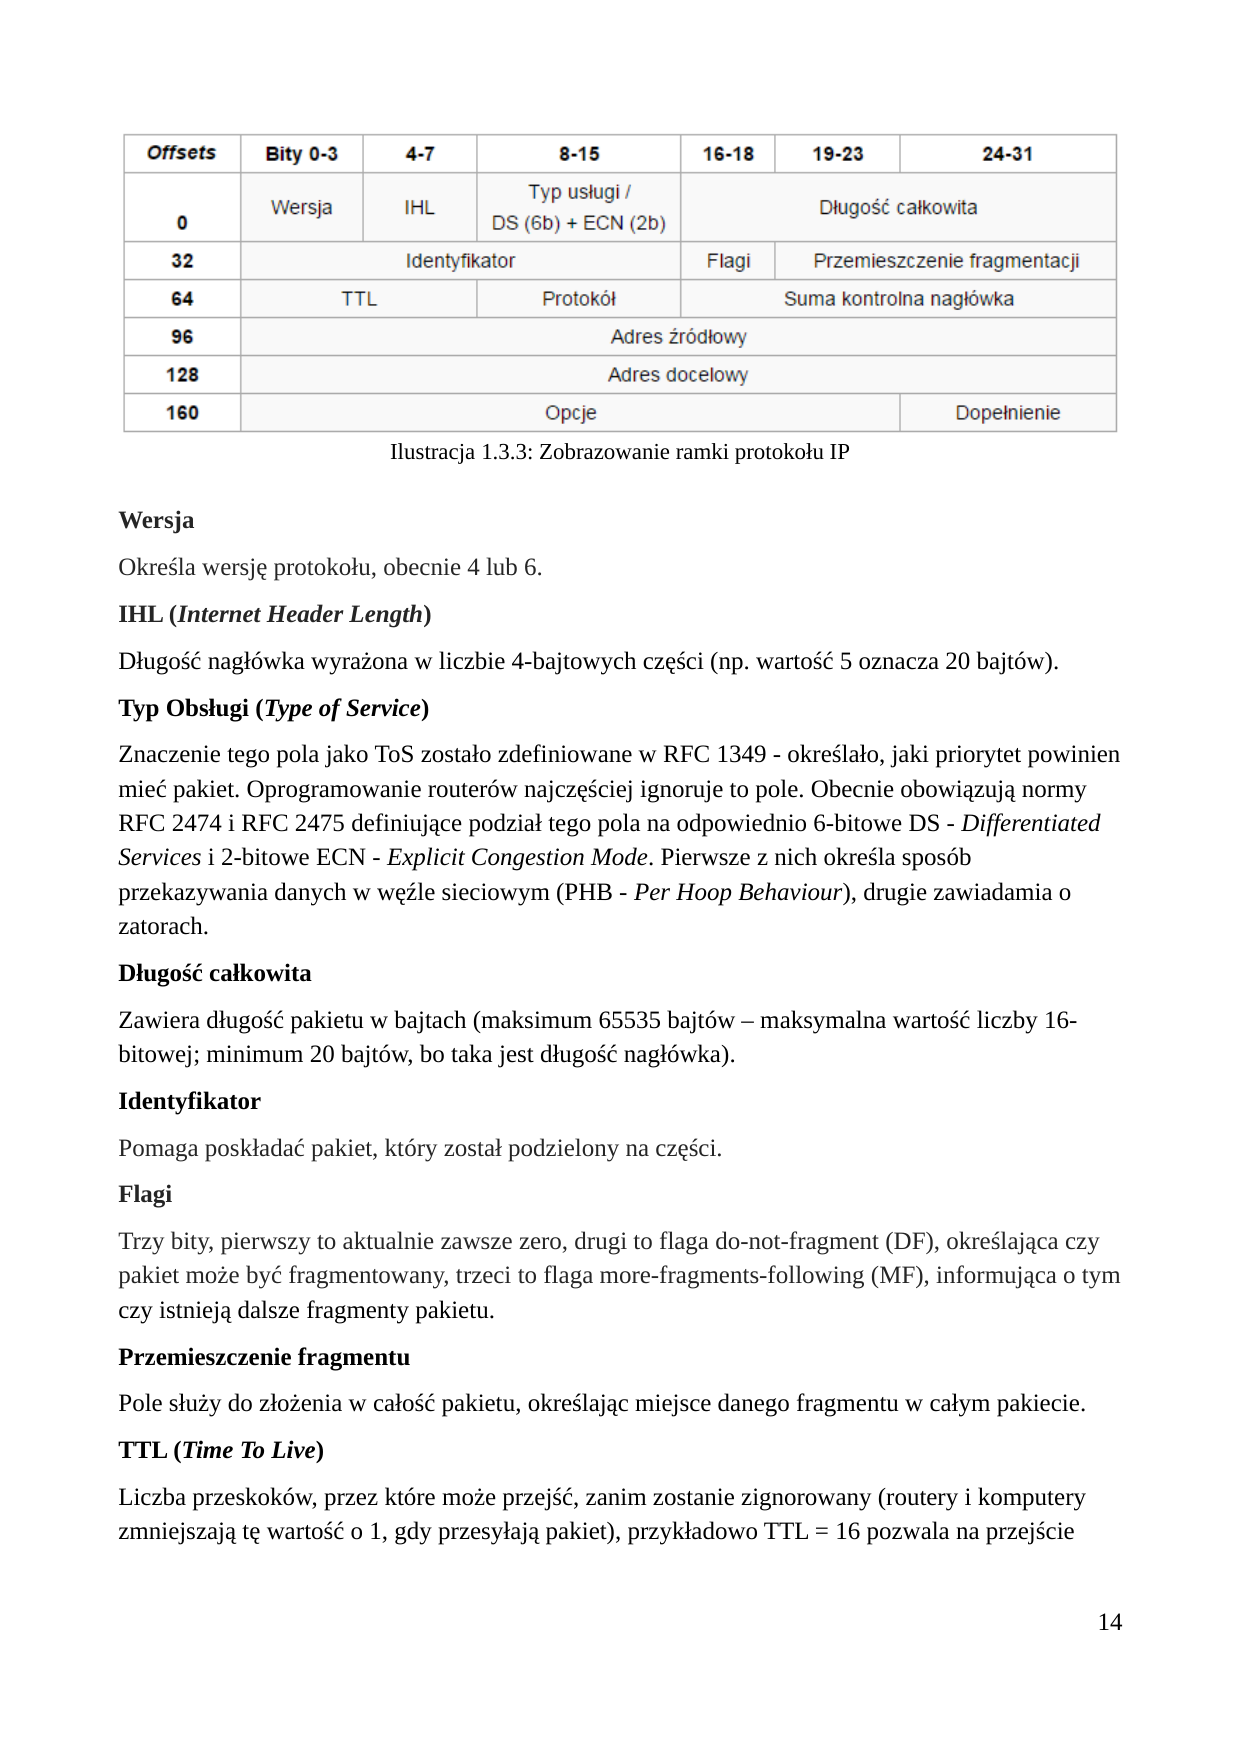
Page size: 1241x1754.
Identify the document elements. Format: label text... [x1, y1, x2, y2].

subtitle Flagi [118, 1174, 1122, 1208]
list Zawiera długość pakietu w bajtach (maksimum 65535 bajtów – maksymalna wartość liczby 16-bitowej; minimum 20 bajtów, bo taka jest długość nagłówka). [118, 999, 1122, 1068]
subtitle Identyfikator [118, 1080, 1122, 1115]
subtitle Przemieszczenie fragmentu [118, 1336, 1122, 1371]
subtitle Typ Obsługi (Type of Service) [118, 687, 1122, 721]
subtitle IHL (Internet Header Length) [118, 593, 1122, 628]
list Pole służy do złożenia w całość pakietu, określając miejsce danego fragmentu w całym pakiecie. [118, 1383, 1122, 1417]
subtitle Długość całkowita [118, 952, 1122, 987]
text Ilustracja 1.3.3: Zobrazowanie ramki protokołu IP [118, 438, 1122, 464]
list Określa wersję protokołu, obecnie 4 lub 6. [118, 547, 1122, 581]
subtitle Wersja [118, 506, 1122, 534]
list Długość nagłówka wyrażona w liczbie 4-bajtowych części (np. wartość 5 oznacza 20 bajtów). [118, 640, 1122, 674]
subtitle TTL (Time To Live) [118, 1430, 1122, 1464]
list Liczba przeskoków, przez które może przejść, zanim zostanie zignorowany (routery i komputery zmniejszają tę wartość o 1, gdy przesyłają pakiet), przykładowo TTL = 16 pozwala na przejście [118, 1476, 1122, 1545]
list Trzy bity, pierwszy to aktualnie zawsze zero, drugi to flaga do-not-fragment (DF), określająca czy pakiet może być fragmentowany, trzeci to flaga more-fragments-following (MF), informująca o tym czy istnieją dalsze fragmenty pakietu. [118, 1221, 1122, 1324]
list Znaczenie tego pola jako ToS zostało zdefiniowane w RFC 1349 - określało, jaki priorytet powinien mieć pakiet. Oprogramowanie routerów najczęściej ignoruje to pole. Obecnie obowiązują normy RFC 2474 i RFC 2475 definiujące podział tego pola na odpowiednio 6-bitowe DS - Differentiated Services i 2-bitowe ECN - Explicit Congestion Mode. Pierwsze z nich określa sposób przekazywania danych w węźle sieciowym (PHB - Per Hoop Behaviour), drugie zawiadamia o zatorach. [118, 734, 1122, 940]
picture [118, 130, 1123, 438]
list Pomaga poskładać pakiet, który został podzielony na części. [118, 1127, 1122, 1161]
